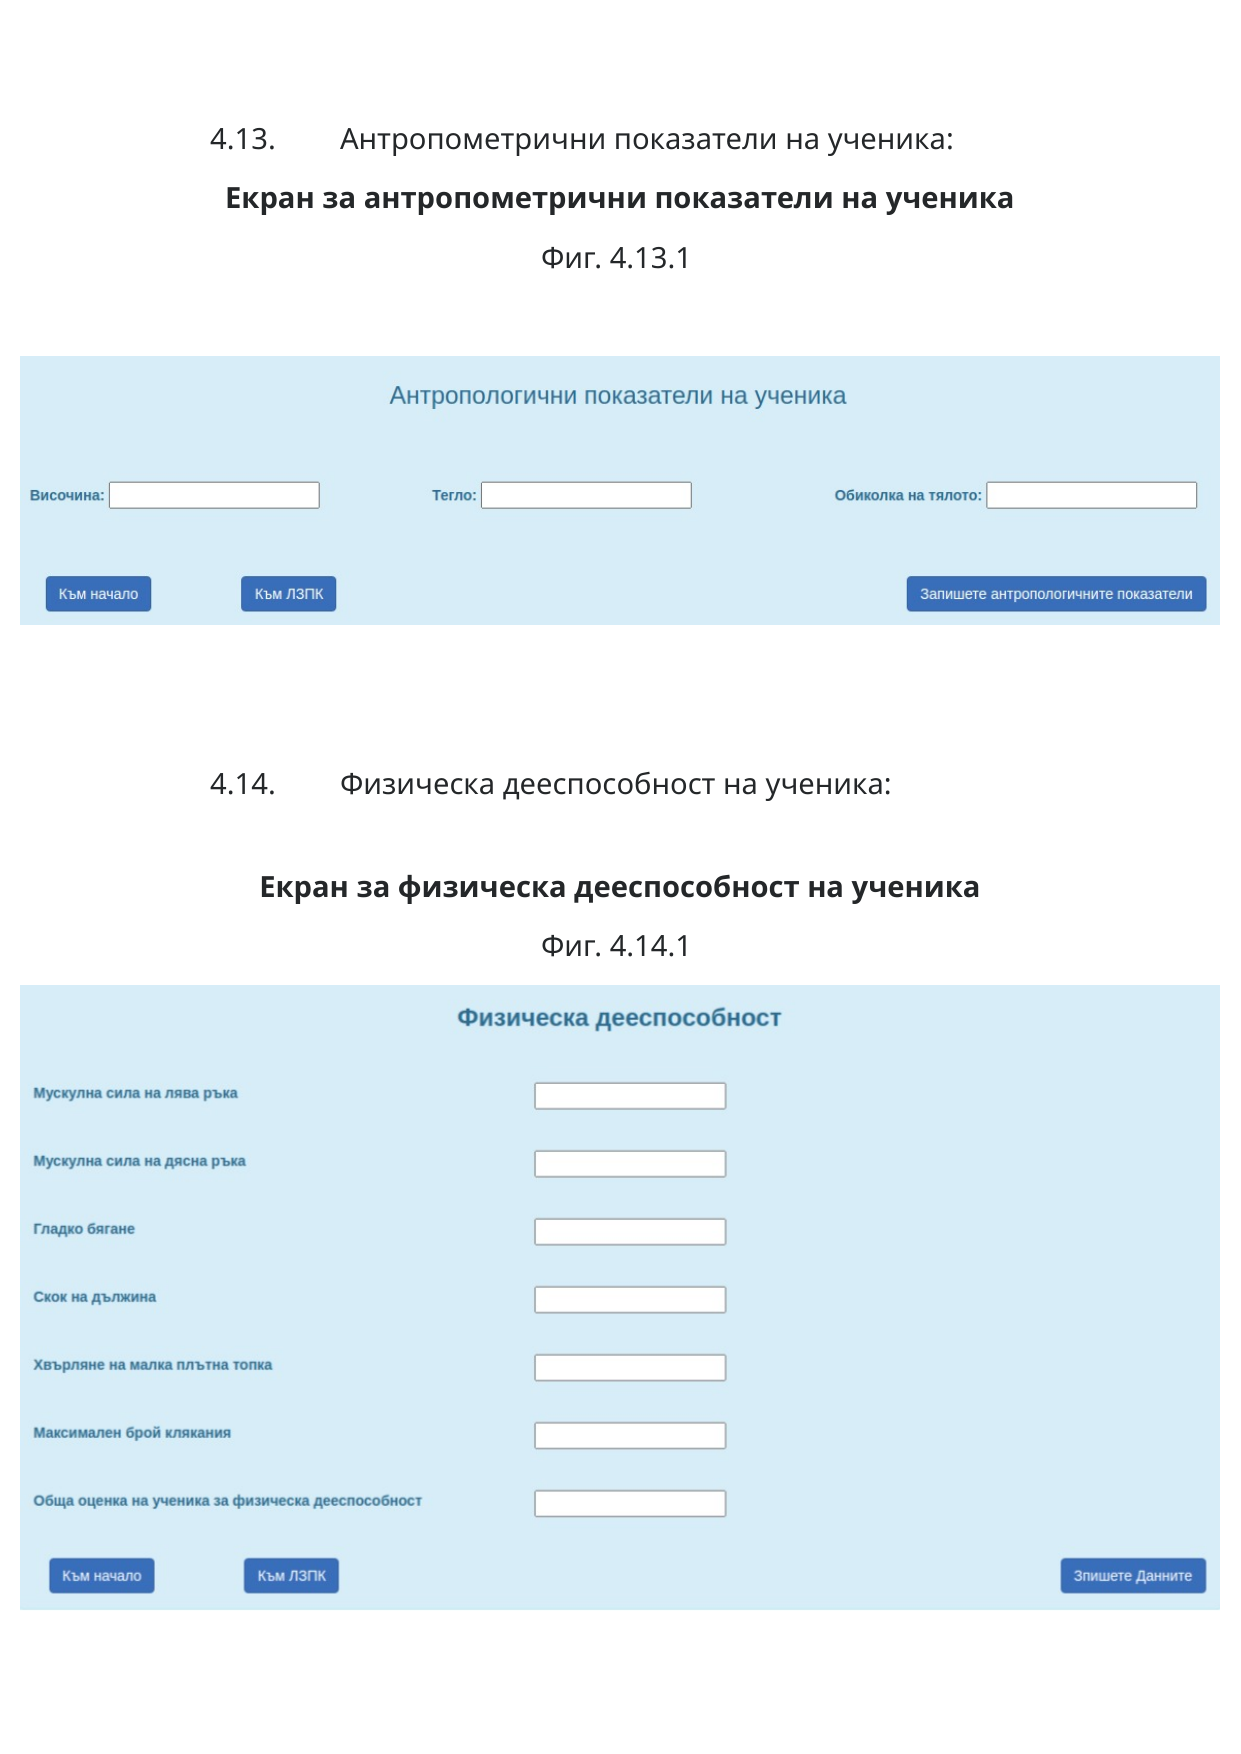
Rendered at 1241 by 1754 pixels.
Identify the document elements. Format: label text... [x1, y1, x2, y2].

text Екран за антропометрични показатели на ученика [118, 178, 1122, 217]
picture [20, 985, 1220, 1612]
text Фиг. 4.13.1 [118, 237, 1122, 277]
text Екран за физическа дееспособност на ученика [118, 866, 1122, 906]
picture [20, 356, 1220, 625]
list Физическа дееспособност на ученика: [127, 763, 1122, 803]
text Фиг. 4.14.1 [118, 925, 1122, 965]
list Антропометрични показатели на ученика: [127, 118, 1122, 158]
